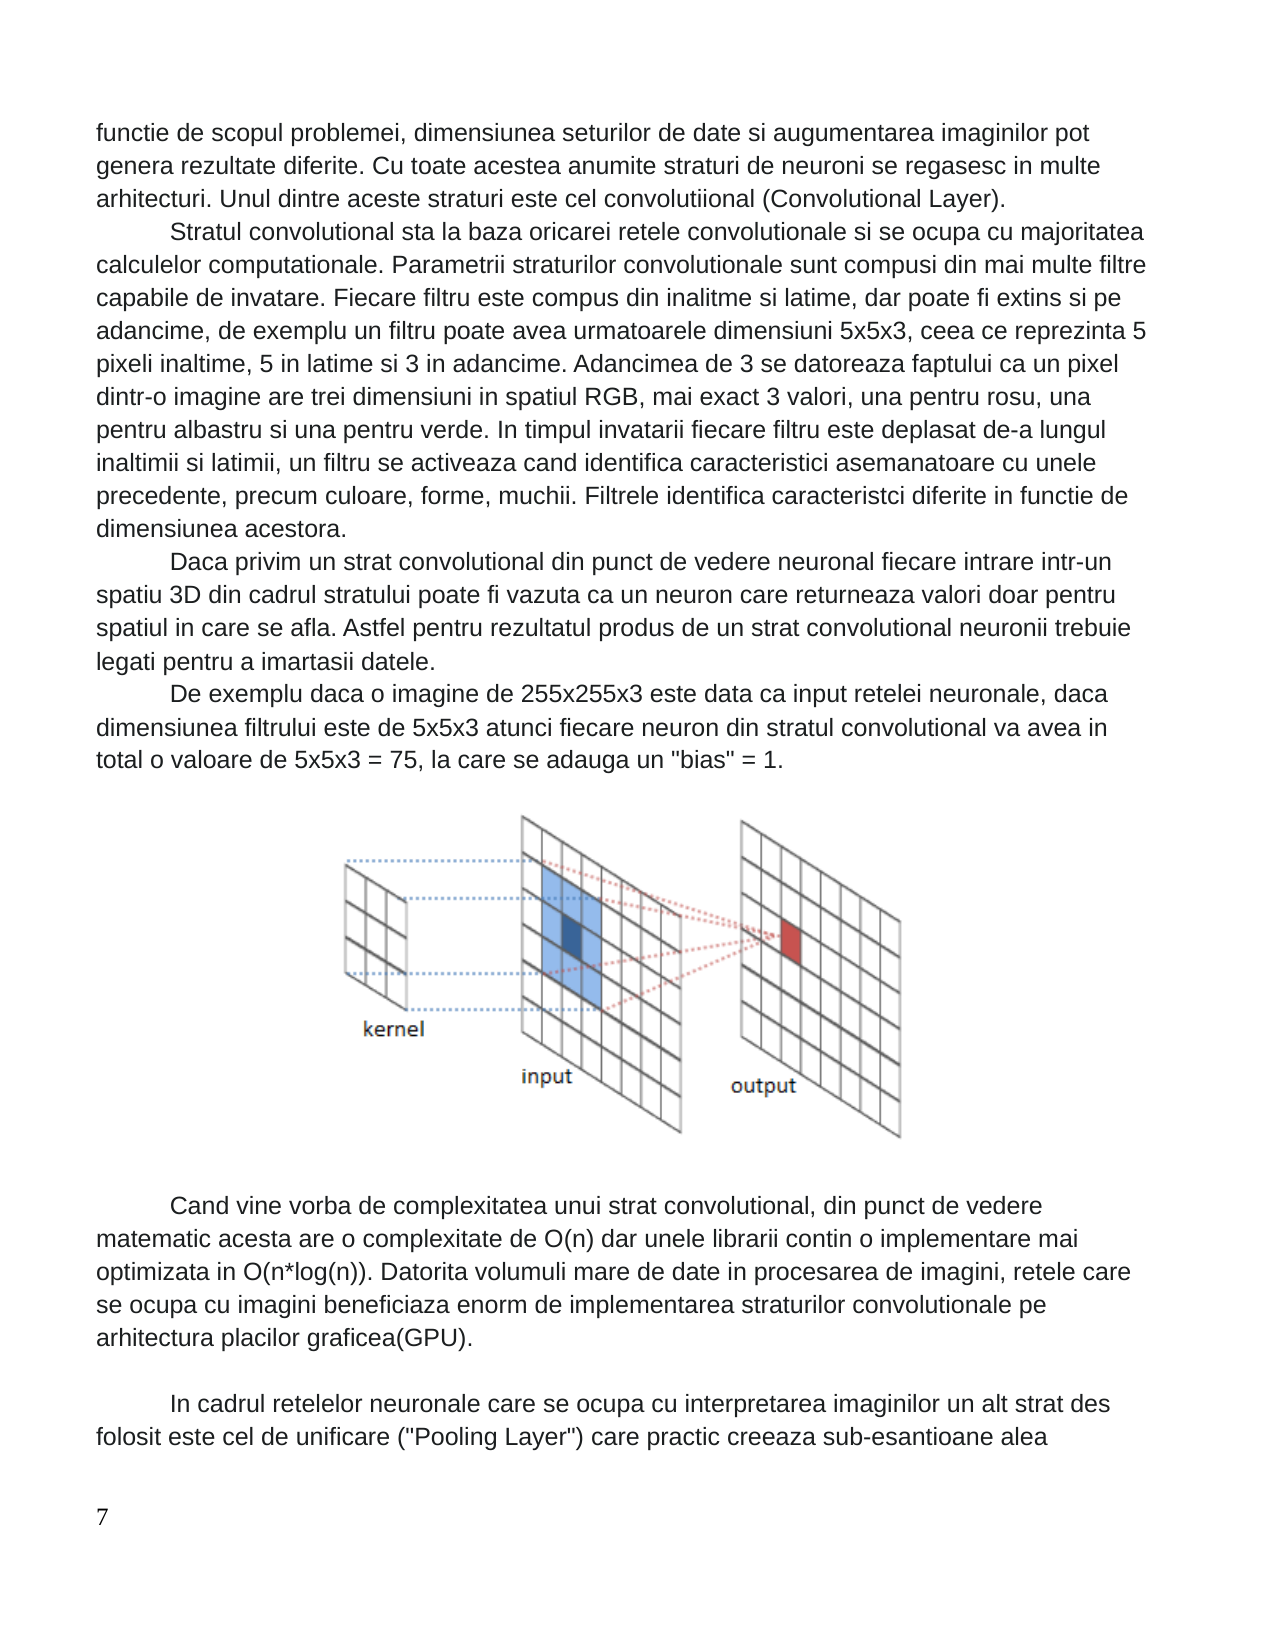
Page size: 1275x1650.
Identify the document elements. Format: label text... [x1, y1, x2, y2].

text functie de scopul problemei, dimensiunea seturilor de date si augumentarea imaginilor pot genera rezultate diferite. Cu toate acestea anumite straturi de neuroni se regasesc in multe arhitecturi. Unul dintre aceste straturi este cel convolutiional (Convolutional Layer). [96, 118, 1157, 213]
text Daca privim un strat convolutional din punct de vedere neuronal fiecare intrare intr-un spatiu 3D din cadrul stratului poate fi vazuta ca un neuron care returneaza valori doar pentru spatiul in care se afla. Astfel pentru rezultatul produs de un strat convolutional neuronii trebuie legati pentru a imartasii datele. [96, 547, 1157, 675]
text De exemplu daca o imagine de 255x255x3 este data ca input retelei neuronale, daca dimensiunea filtrului este de 5x5x3 atunci fiecare neuron din stratul convolutional va avea in total o valoare de 5x5x3 = 75, la care se adauga un "bias" = 1. [96, 679, 1157, 774]
text Cand vine vorba de complexitatea unui strat convolutional, din punct de vedere matematic acesta are o complexitate de O(n) dar unele librarii contin o implementare mai optimizata in O(n*log(n)). Datorita volumuli mare de date in procesarea de imagini, retele care se ocupa cu imagini beneficiaza enorm de implementarea straturilor convolutionale pe arhitectura placilor graficea(GPU). [96, 1191, 1157, 1352]
picture [341, 811, 911, 1154]
text Stratul convolutional sta la baza oricarei retele convolutionale si se ocupa cu majoritatea calculelor computationale. Parametrii straturilor convolutionale sunt compusi din mai multe filtre capabile de invatare. Fiecare filtru este compus din inalitme si latime, dar poate fi extins si pe adancime, de exemplu un filtru poate avea urmatoarele dimensiuni 5x5x3, ceea ce reprezinta 5 pixeli inaltime, 5 in latime si 3 in adancime. Adancimea de 3 se datoreaza faptului ca un pixel dintr-o imagine are trei dimensiuni in spatiul RGB, mai exact 3 valori, una pentru rosu, una pentru albastru si una pentru verde. In timpul invatarii fiecare filtru este deplasat de-a lungul inaltimii si latimii, un filtru se activeaza cand identifica caracteristici asemanatoare cu unele precedente, precum culoare, forme, muchii. Filtrele identifica caracteristci diferite in functie de dimensiunea acestora. [96, 217, 1157, 543]
text In cadrul retelelor neuronale care se ocupa cu interpretarea imaginilor un alt strat des folosit este cel de unificare ("Pooling Layer") care practic creeaza sub-esantioane alea [96, 1389, 1157, 1451]
